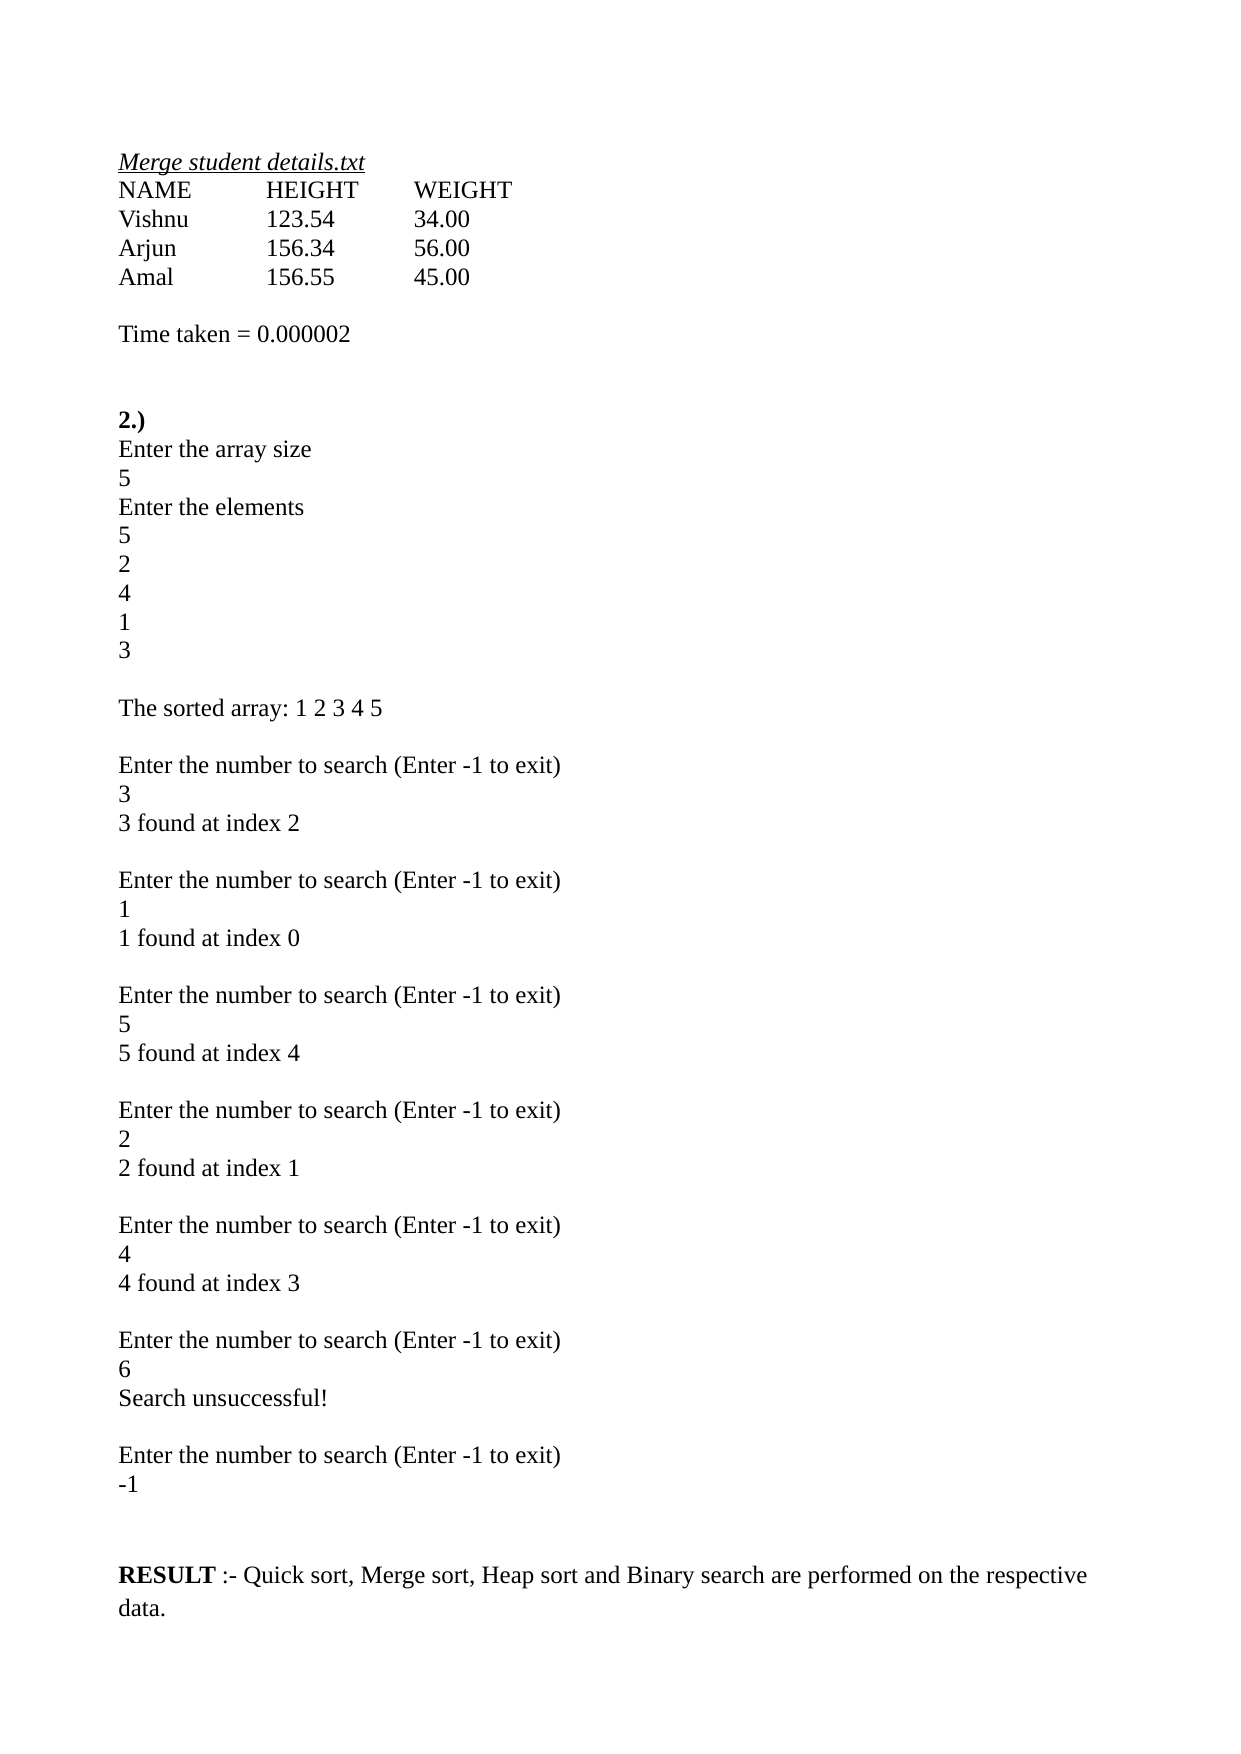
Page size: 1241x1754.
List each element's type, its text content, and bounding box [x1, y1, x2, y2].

text 2 [118, 1124, 1122, 1153]
text 1 found at index 0 [118, 923, 1122, 952]
text Enter the elements [118, 492, 1122, 521]
text NAME HEIGHT WEIGHT [118, 176, 1122, 204]
text 3 found at index 2 [118, 808, 1122, 837]
text The sorted array: 1 2 3 4 5 [118, 693, 1122, 722]
text 3 [118, 779, 1122, 808]
text 1 [118, 607, 1122, 636]
text 2 [118, 549, 1122, 578]
text Enter the number to search (Enter -1 to exit) [118, 1441, 1122, 1469]
text Arjun 156.34 56.00 [118, 233, 1122, 262]
text Enter the number to search (Enter -1 to exit) [118, 981, 1122, 1009]
text 2.) [118, 406, 1122, 434]
text Enter the array size [118, 434, 1122, 463]
text Amal 156.55 45.00 [118, 262, 1122, 291]
text Enter the number to search (Enter -1 to exit) [118, 1211, 1122, 1239]
text 4 [118, 1239, 1122, 1268]
text 4 found at index 3 [118, 1268, 1122, 1297]
text Enter the number to search (Enter -1 to exit) [118, 1096, 1122, 1124]
text 6 [118, 1354, 1122, 1383]
text 5 [118, 521, 1122, 549]
text Time taken = 0.000002 [118, 319, 1122, 348]
text 5 found at index 4 [118, 1038, 1122, 1067]
text 4 [118, 578, 1122, 607]
text Search unsuccessful! [118, 1383, 1122, 1412]
text -1 [118, 1469, 1122, 1498]
text RESULT :- Quick sort, Merge sort, Heap sort and Binary search are performed on the respective data. [118, 1527, 1122, 1622]
text 1 [118, 894, 1122, 923]
text Enter the number to search (Enter -1 to exit) [118, 751, 1122, 779]
text 5 [118, 1009, 1122, 1038]
text Enter the number to search (Enter -1 to exit) [118, 1326, 1122, 1354]
text 5 [118, 463, 1122, 492]
text 3 [118, 636, 1122, 664]
text Enter the number to search (Enter -1 to exit) [118, 866, 1122, 894]
text Merge student details.txt [118, 147, 1122, 176]
text Vishnu 123.54 34.00 [118, 204, 1122, 233]
text 2 found at index 1 [118, 1153, 1122, 1182]
